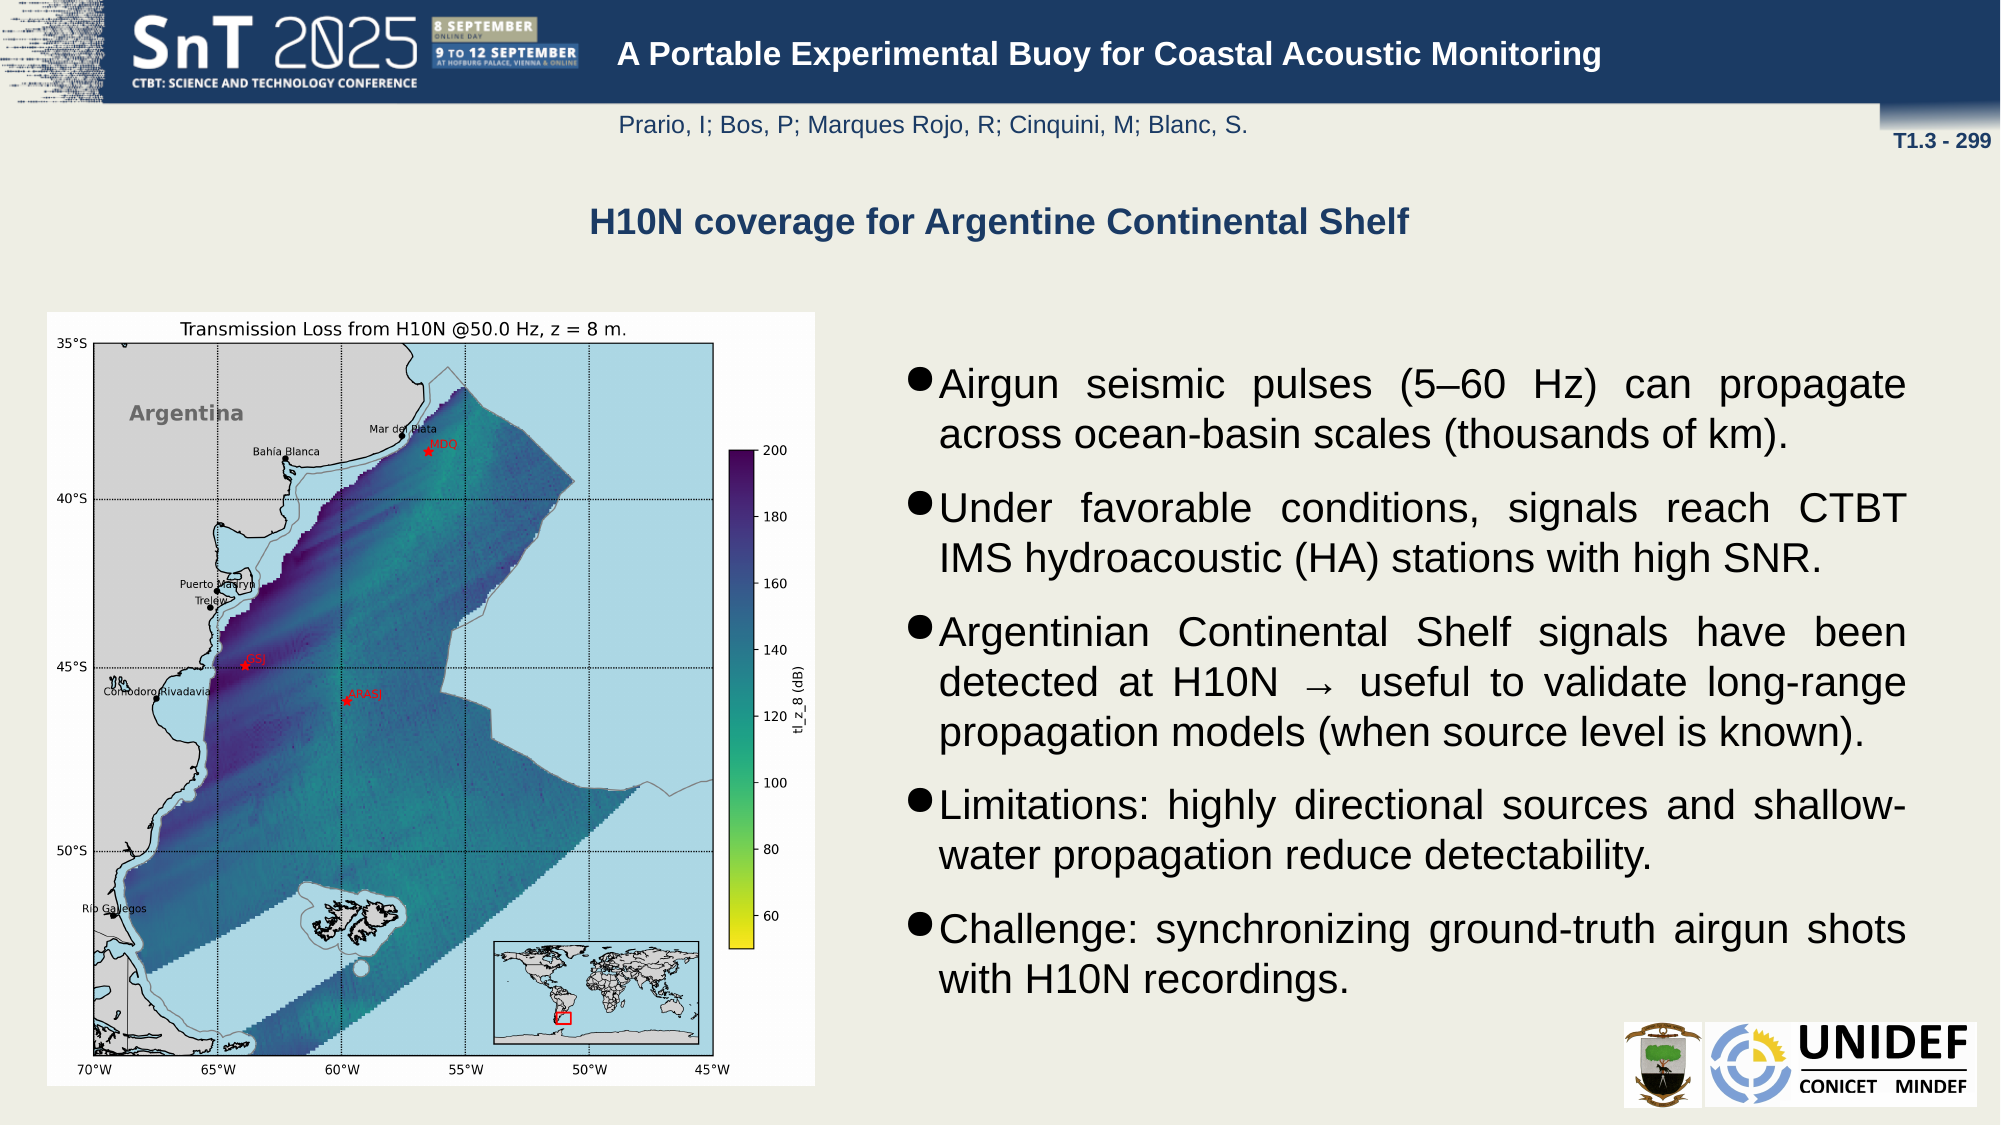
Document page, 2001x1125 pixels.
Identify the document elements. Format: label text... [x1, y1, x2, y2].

text_box Prario, I; Bos, P; Marques Rojo, R; Cinquini, M; Blanc, S. [618, 108, 1869, 170]
text_box H10N coverage for Argentine Continental Shelf [26, 195, 1974, 250]
text_box A Portable Experimental Buoy for Coastal Acoustic Monitoring [616, 11, 1869, 93]
text_box Airgun seismic pulses (5–60 Hz) can propagate across ocean-basin scales (thousands of km). Under favorable conditions, signals reach CTBT IMS hydroacoustic (HA) stations with high SNR. Argentinian Continental Shelf signals have been detected at H10N → useful to validate long-range propagation models (when source level is known). Limitations: highly directional sources and shallow-water propagation reduce detectability. Challenge: synchronizing ground-truth airgun shots with H10N recordings. [903, 356, 1908, 978]
picture [0, 0, 2001, 1125]
text_box T1.3 - 299 [1884, 0, 2000, 154]
